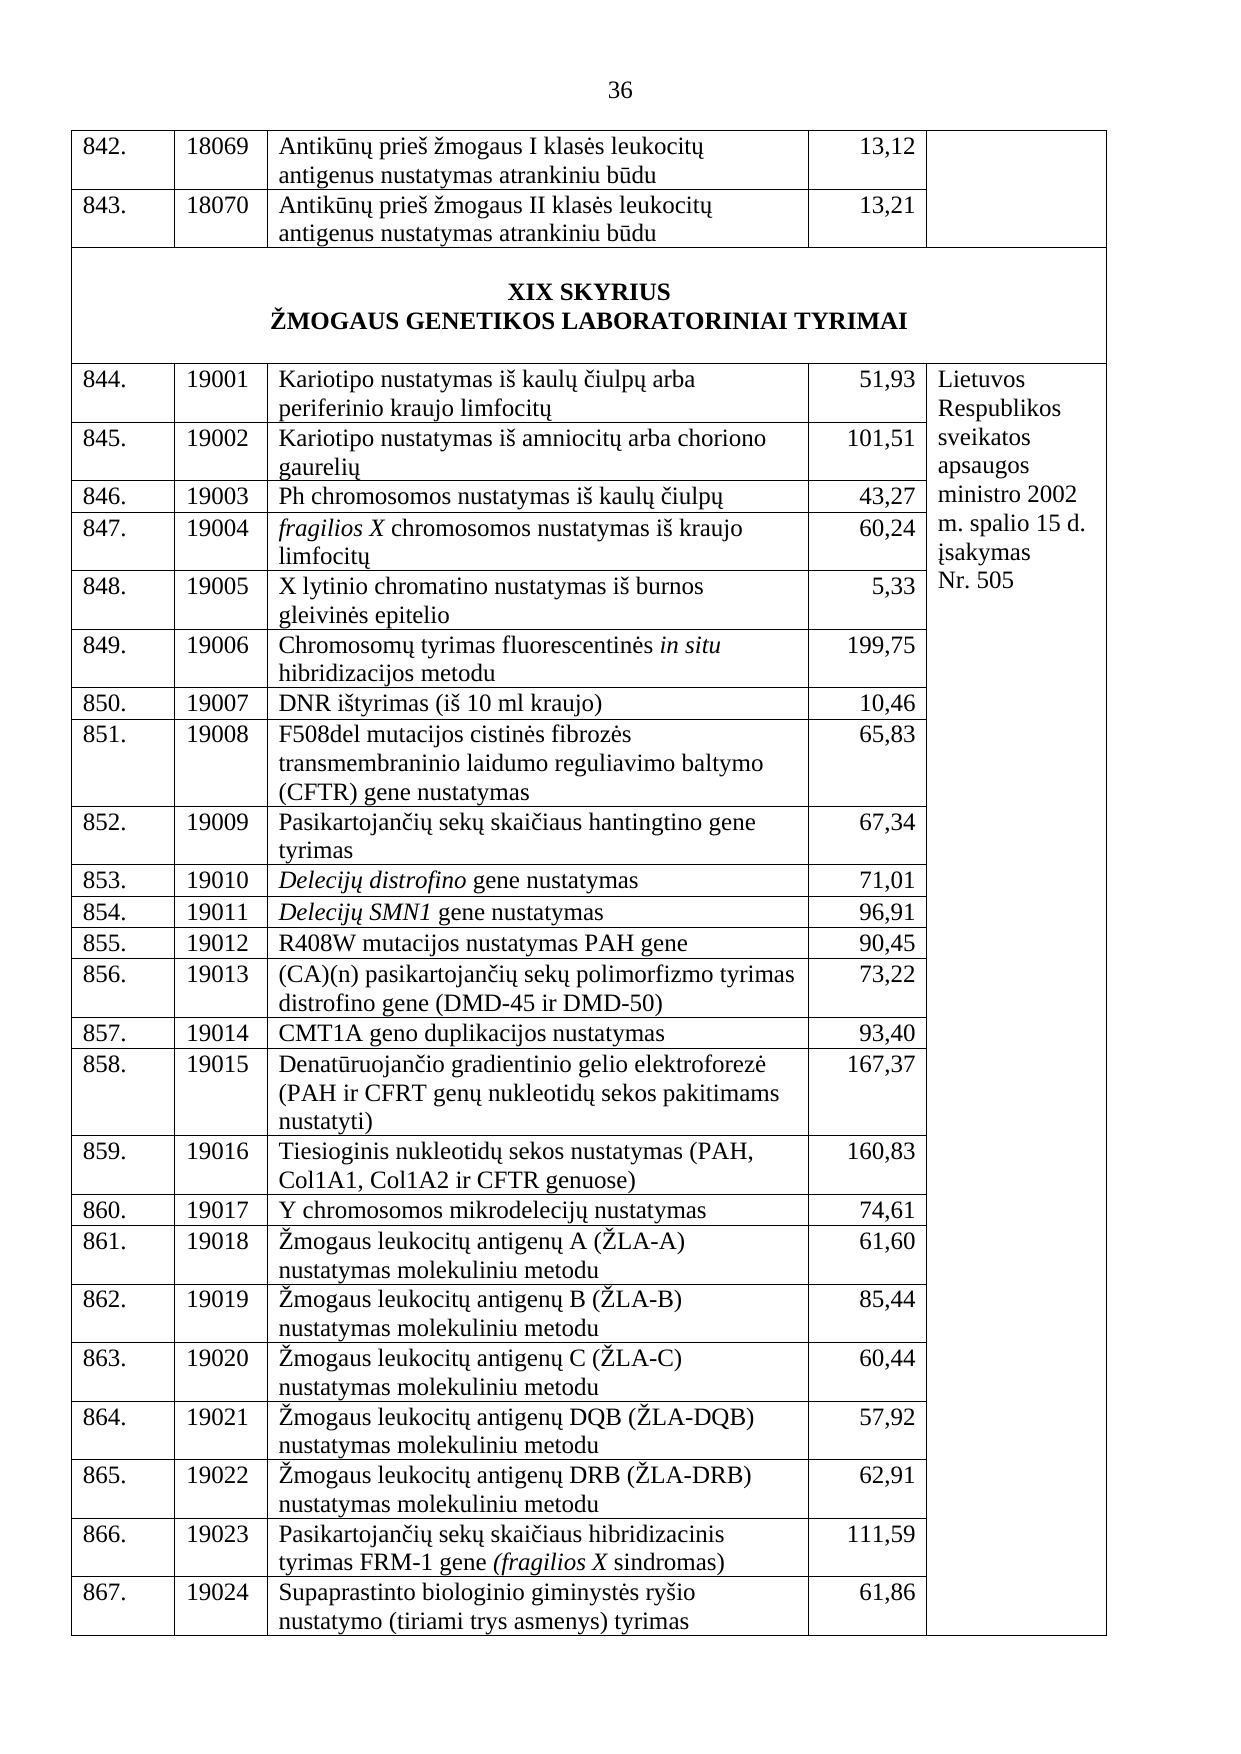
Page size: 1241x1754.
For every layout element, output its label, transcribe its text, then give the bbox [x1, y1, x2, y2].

table_cell [927, 131, 1106, 247]
table_cell 19006 [175, 630, 267, 687]
table_cell [1107, 864, 1120, 896]
table_cell DNR ištyrimas (iš 10 ml kraujo) [268, 688, 808, 718]
table_cell 74,61 [809, 1195, 926, 1225]
table_cell 854. [72, 897, 174, 927]
table_cell [1107, 1135, 1120, 1194]
table_cell 851. [72, 720, 174, 806]
table_cell [1107, 247, 1120, 363]
table_cell 19017 [175, 1195, 267, 1225]
table_cell 19013 [175, 959, 267, 1017]
table_cell 19015 [175, 1049, 267, 1135]
table_cell 19014 [175, 1018, 267, 1048]
table_cell 5,33 [809, 571, 926, 629]
table_cell Žmogaus leukocitų antigenų DQB (ŽLA-DQB) nustatymas molekuliniu metodu [268, 1402, 808, 1459]
table_cell Supaprastinto biologinio giminystės ryšio nustatymo (tiriami trys asmenys) tyrimas [268, 1577, 808, 1635]
table_cell CMT1A geno duplikacijos nustatymas [268, 1018, 808, 1048]
table_cell 19019 [175, 1285, 267, 1342]
table_cell 855. [72, 928, 174, 958]
table_cell 842. [72, 131, 174, 189]
table_cell 859. [72, 1136, 174, 1194]
table_cell 111,59 [809, 1519, 926, 1576]
table_cell 19020 [175, 1343, 267, 1401]
table_cell 866. [72, 1519, 174, 1576]
table_cell 860. [72, 1195, 174, 1225]
table_cell 60,24 [809, 513, 926, 570]
table_cell [1107, 958, 1120, 1017]
table_cell 19009 [175, 807, 267, 864]
table_cell [1107, 422, 1120, 480]
table_cell 19022 [175, 1460, 267, 1518]
table_cell 856. [72, 959, 174, 1017]
table_cell 65,83 [809, 720, 926, 806]
table_cell 857. [72, 1018, 174, 1048]
table_cell Kariotipo nustatymas iš kaulų čiulpų arba periferinio kraujo limfocitų [268, 364, 808, 422]
table_cell 19023 [175, 1519, 267, 1576]
table_cell 73,22 [809, 959, 926, 1017]
table_cell 850. [72, 688, 174, 718]
table_cell [1107, 189, 1120, 247]
table_cell 863. [72, 1343, 174, 1401]
table_cell [1107, 719, 1120, 806]
table_cell Žmogaus leukocitų antigenų A (ŽLA-A) nustatymas molekuliniu metodu [268, 1226, 808, 1283]
table_cell 19024 [175, 1577, 267, 1635]
table_cell [1107, 1284, 1120, 1342]
table_cell 90,45 [809, 928, 926, 958]
table_cell 19001 [175, 364, 267, 422]
table_cell 861. [72, 1226, 174, 1283]
table_cell [1107, 130, 1120, 189]
table_cell Delecijų SMN1 gene nustatymas [268, 897, 808, 927]
table_cell Žmogaus leukocitų antigenų DRB (ŽLA-DRB) nustatymas molekuliniu metodu [268, 1460, 808, 1518]
table_cell 18069 [175, 131, 267, 189]
table_cell 199,75 [809, 630, 926, 687]
table_cell 865. [72, 1460, 174, 1518]
table_cell 19012 [175, 928, 267, 958]
table_cell 51,93 [809, 364, 926, 422]
table_cell [1107, 1194, 1120, 1225]
table_cell Pasikartojančių sekų skaičiaus hibridizacinis tyrimas FRM-1 gene (fragilios X sindromas) [268, 1519, 808, 1576]
table_cell [1107, 1401, 1120, 1459]
table_cell X lytinio chromatino nustatymas iš burnos gleivinės epitelio [268, 571, 808, 629]
table_cell 167,37 [809, 1049, 926, 1135]
table_cell Antikūnų prieš žmogaus I klasės leukocitų antigenus nustatymas atrankiniu būdu [268, 131, 808, 189]
table_cell 57,92 [809, 1402, 926, 1459]
table_cell 19003 [175, 481, 267, 512]
table_cell R408W mutacijos nustatymas PAH gene [268, 928, 808, 958]
table_cell 71,01 [809, 865, 926, 896]
table_cell F508del mutacijos cistinės fibrozės transmembraninio laidumo reguliavimo baltymo (CFTR) gene nustatymas [268, 720, 808, 806]
table_cell 85,44 [809, 1285, 926, 1342]
table_cell [1107, 480, 1120, 512]
table_cell [1107, 363, 1120, 422]
table_cell 19004 [175, 513, 267, 570]
table_cell [1107, 927, 1120, 958]
table_cell 849. [72, 630, 174, 687]
table_cell 60,44 [809, 1343, 926, 1401]
table_cell Žmogaus leukocitų antigenų C (ŽLA-C) nustatymas molekuliniu metodu [268, 1343, 808, 1401]
table_cell 19016 [175, 1136, 267, 1194]
table_cell 19010 [175, 865, 267, 896]
table_cell Delecijų distrofino gene nustatymas [268, 865, 808, 896]
table_cell 19011 [175, 897, 267, 927]
table_cell [1107, 687, 1120, 718]
table_cell XIX SKYRIUS ŽMOGAUS GENETIKOS LABORATORINIAI TYRIMAI [72, 248, 1106, 363]
table_cell 96,91 [809, 897, 926, 927]
table_cell 61,60 [809, 1226, 926, 1283]
table_cell 843. [72, 190, 174, 247]
table_cell [1107, 1048, 1120, 1135]
table_cell [1107, 1576, 1120, 1635]
table_cell Chromosomų tyrimas fluorescentinės in situ hibridizacijos metodu [268, 630, 808, 687]
table_cell 10,46 [809, 688, 926, 718]
table_cell [1107, 896, 1120, 927]
table_cell Pasikartojančių sekų skaičiaus hantingtino gene tyrimas [268, 807, 808, 864]
table_cell 845. [72, 423, 174, 480]
table_cell (CA)(n) pasikartojančių sekų polimorfizmo tyrimas distrofino gene (DMD-45 ir DMD-50) [268, 959, 808, 1017]
table_cell Ph chromosomos nustatymas iš kaulų čiulpų [268, 481, 808, 512]
table_cell 19005 [175, 571, 267, 629]
table_cell Lietuvos Respublikos sveikatos apsaugos ministro 2002 m. spalio 15 d. įsakymas Nr. 505 [927, 364, 1106, 1635]
table_cell Denatūruojančio gradientinio gelio elektroforezė (PAH ir CFRT genų nukleotidų sekos pakitimams nustatyti) [268, 1049, 808, 1135]
table_cell 62,91 [809, 1460, 926, 1518]
table_cell 19021 [175, 1402, 267, 1459]
table_cell 852. [72, 807, 174, 864]
table_cell 846. [72, 481, 174, 512]
table_cell 844. [72, 364, 174, 422]
table_cell 101,51 [809, 423, 926, 480]
table_cell 853. [72, 865, 174, 896]
table_cell [1107, 1342, 1120, 1401]
table_cell Tiesioginis nukleotidų sekos nustatymas (PAH, Col1A1, Col1A2 ir CFTR genuose) [268, 1136, 808, 1194]
table_cell 864. [72, 1402, 174, 1459]
table_cell 160,83 [809, 1136, 926, 1194]
table_cell 43,27 [809, 481, 926, 512]
table_cell [1107, 1459, 1120, 1518]
table_cell Y chromosomos mikrodelecijų nustatymas [268, 1195, 808, 1225]
table_cell Žmogaus leukocitų antigenų B (ŽLA-B) nustatymas molekuliniu metodu [268, 1285, 808, 1342]
table_cell [1107, 629, 1120, 687]
table_cell fragilios X chromosomos nustatymas iš kraujo limfocitų [268, 513, 808, 570]
table_cell 867. [72, 1577, 174, 1635]
table_cell 93,40 [809, 1018, 926, 1048]
table_cell 862. [72, 1285, 174, 1342]
table_cell 858. [72, 1049, 174, 1135]
table_cell Antikūnų prieš žmogaus II klasės leukocitų antigenus nustatymas atrankiniu būdu [268, 190, 808, 247]
table_cell 67,34 [809, 807, 926, 864]
table_cell 18070 [175, 190, 267, 247]
table_cell 13,21 [809, 190, 926, 247]
table_cell 848. [72, 571, 174, 629]
table_cell 19008 [175, 720, 267, 806]
table_cell [1107, 570, 1120, 629]
table_cell [1107, 1518, 1120, 1576]
table_cell [1107, 1225, 1120, 1283]
table_cell [1107, 512, 1120, 570]
table_cell [1107, 806, 1120, 864]
table_cell Kariotipo nustatymas iš amniocitų arba choriono gaurelių [268, 423, 808, 480]
table_cell 19007 [175, 688, 267, 718]
table_cell 847. [72, 513, 174, 570]
table_cell [1107, 1017, 1120, 1048]
table_cell 19018 [175, 1226, 267, 1283]
table_cell 61,86 [809, 1577, 926, 1635]
table_cell 13,12 [809, 131, 926, 189]
table_cell 19002 [175, 423, 267, 480]
